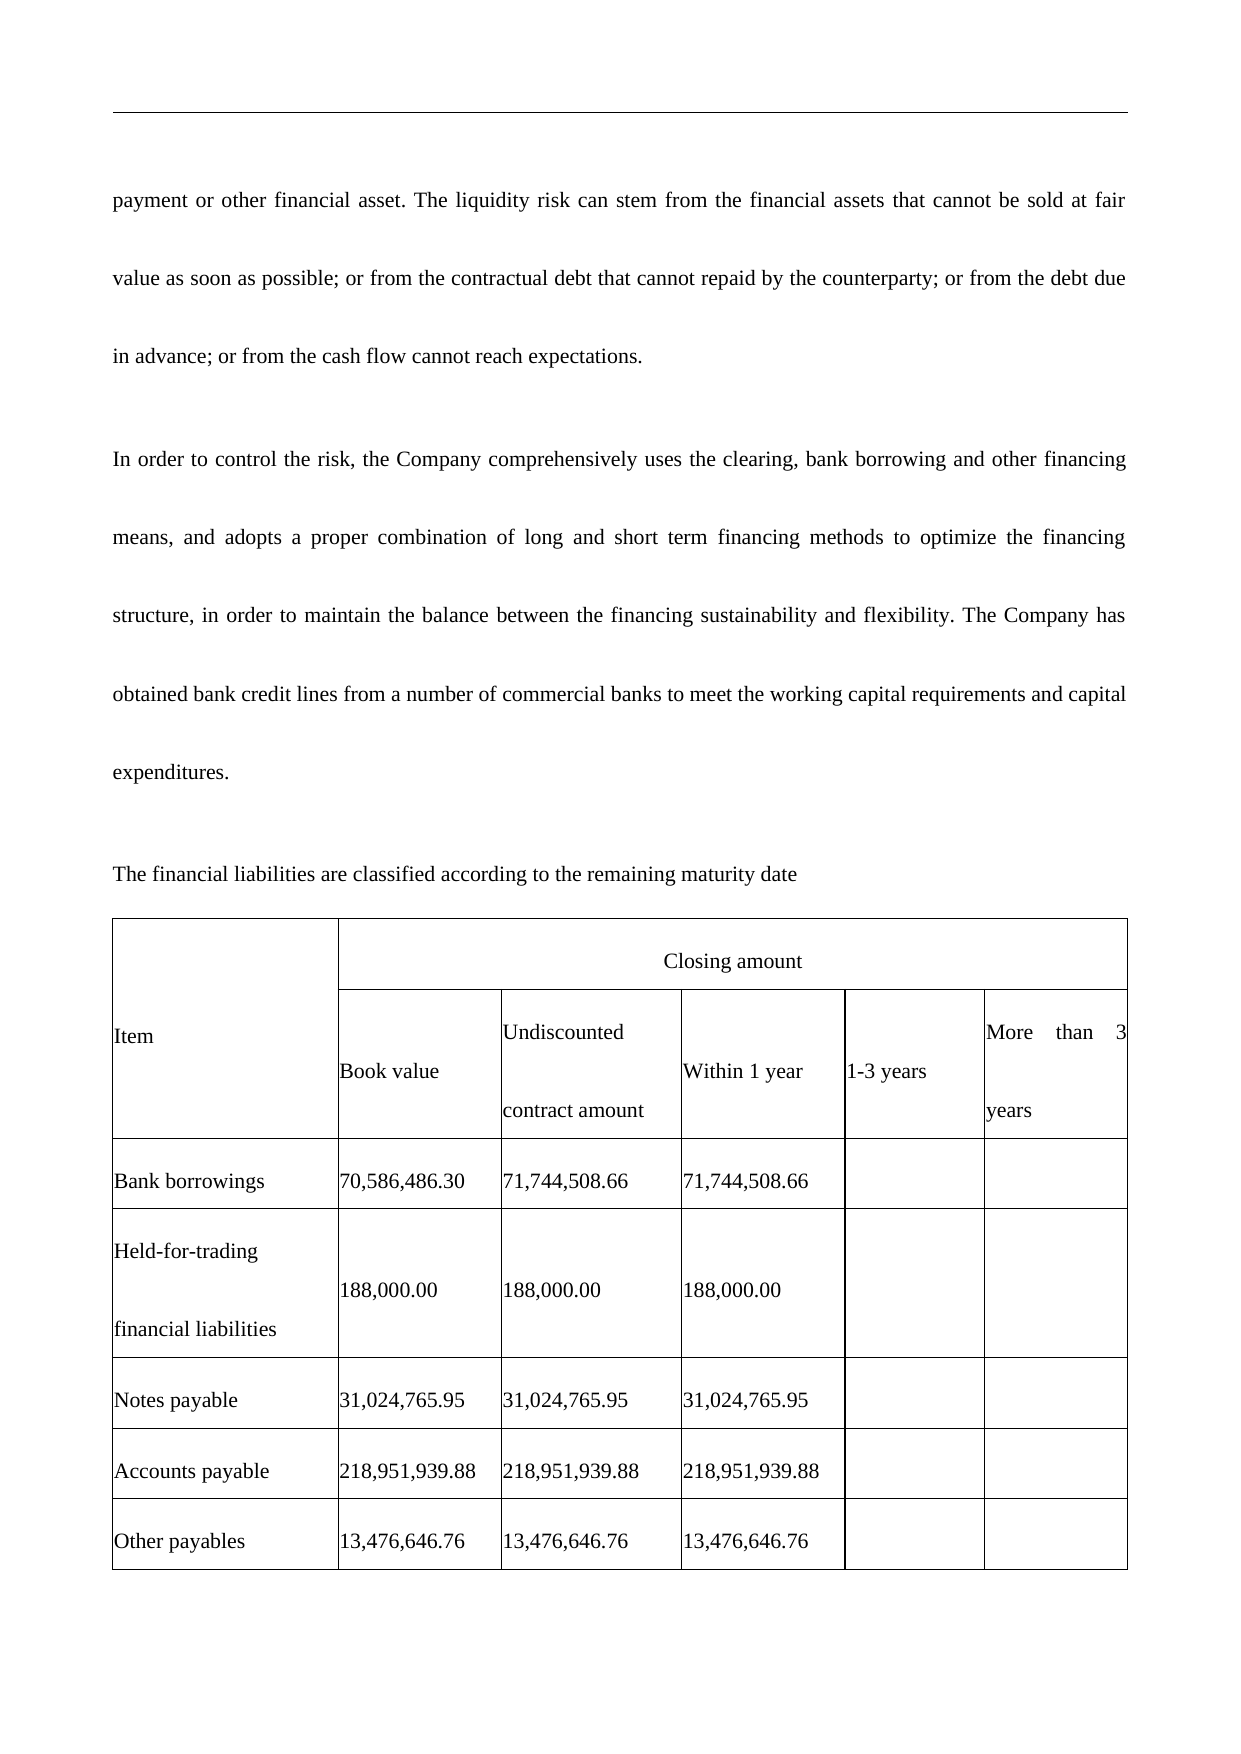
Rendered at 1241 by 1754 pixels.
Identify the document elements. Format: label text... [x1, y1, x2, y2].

table_cell 188,000.00 [682, 1209, 844, 1357]
table_cell Held-for-trading financial liabilities [113, 1209, 338, 1357]
table_cell [846, 1209, 984, 1357]
table_cell More than 3 years [985, 990, 1127, 1137]
table_cell 13,476,646.76 [502, 1499, 681, 1569]
table_cell 1-3 years [846, 990, 984, 1137]
table_cell 218,951,939.88 [339, 1429, 501, 1498]
table_cell 188,000.00 [502, 1209, 681, 1357]
table_cell 71,744,508.66 [502, 1139, 681, 1208]
table_cell Other payables [113, 1499, 338, 1569]
table_cell 71,744,508.66 [682, 1139, 844, 1208]
table_cell Within 1 year [682, 990, 844, 1137]
table_cell Undiscounted contract amount [502, 990, 681, 1137]
table_cell [985, 1139, 1127, 1208]
table_cell [846, 1358, 984, 1427]
table_cell Book value [339, 990, 501, 1137]
table_cell Accounts payable [113, 1429, 338, 1498]
text In order to control the risk, the Company comprehensively uses the clearing, bank borrowing and other financing means, and adopts a proper combination of long and short term financing methods to optimize the financing structure, in order to maintain the balance between the financing sustainability and flexibility. The Company has obtained bank credit lines from a number of commercial banks to meet the working capital requirements and capital expenditures. [112, 417, 1128, 792]
table_cell 218,951,939.88 [502, 1429, 681, 1498]
table_cell [846, 1499, 984, 1569]
text payment or other financial asset. The liquidity risk can stem from the financial assets that cannot be sold at fair value as soon as possible; or from the contractual debt that cannot repaid by the counterparty; or from the debt due in advance; or from the cash flow cannot reach expectations. [112, 158, 1128, 377]
table_cell [985, 1358, 1127, 1427]
table_cell 218,951,939.88 [682, 1429, 844, 1498]
table_cell 31,024,765.95 [339, 1358, 501, 1427]
table_cell [846, 1139, 984, 1208]
table_cell 31,024,765.95 [502, 1358, 681, 1427]
table_cell [985, 1209, 1127, 1357]
table_cell [985, 1429, 1127, 1498]
table_cell 31,024,765.95 [682, 1358, 844, 1427]
table_cell Bank borrowings [113, 1139, 338, 1208]
table_cell Notes payable [113, 1358, 338, 1427]
text The financial liabilities are classified according to the remaining maturity date [112, 832, 1128, 895]
table_header Closing amount [339, 919, 1127, 989]
table_cell 70,586,486.30 [339, 1139, 501, 1208]
table_cell [846, 1429, 984, 1498]
table_cell 13,476,646.76 [682, 1499, 844, 1569]
table_cell 188,000.00 [339, 1209, 501, 1357]
table_header Item [113, 919, 338, 1137]
table_cell 13,476,646.76 [339, 1499, 501, 1569]
table_cell [985, 1499, 1127, 1569]
